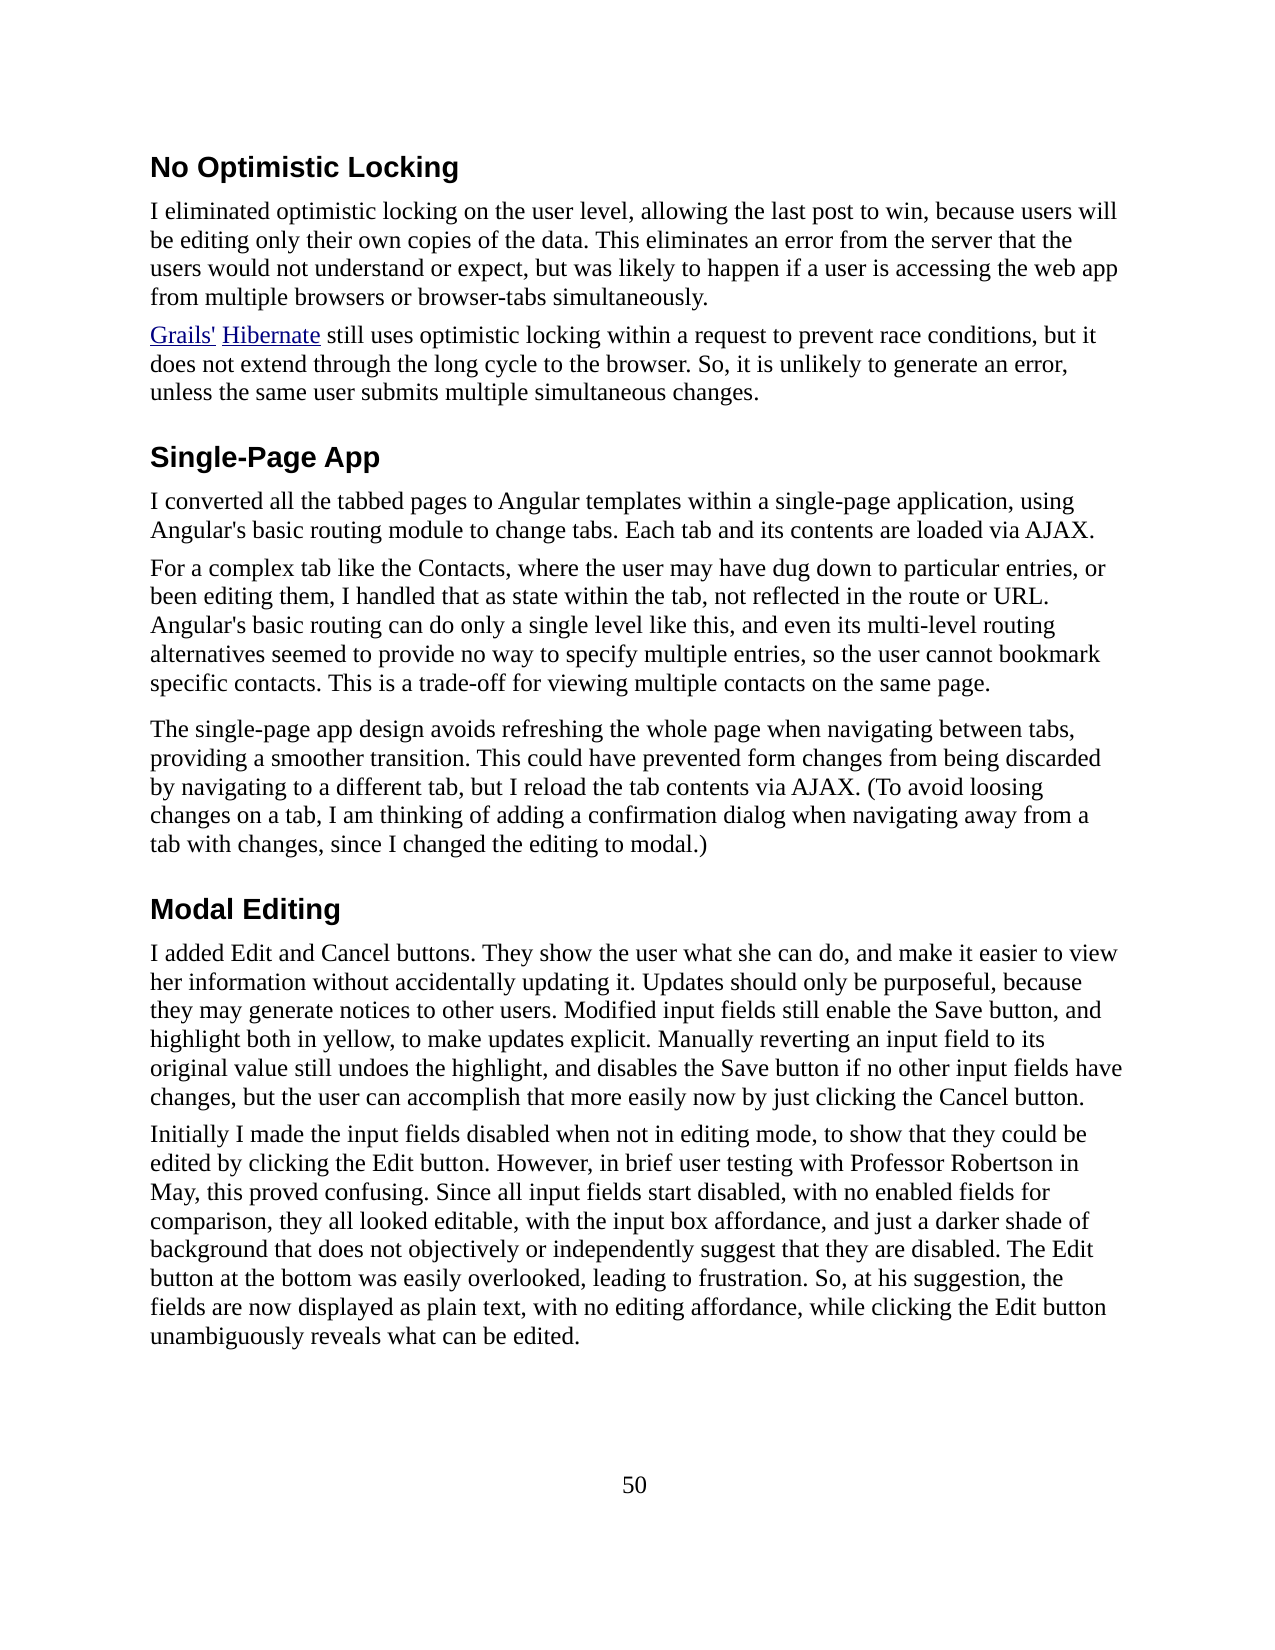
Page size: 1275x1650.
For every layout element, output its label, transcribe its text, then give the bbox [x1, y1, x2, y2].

text I added Edit and Cancel buttons. They show the user what she can do, and make it easier to view her information without accidentally updating it. Updates should only be purposeful, because they may generate notices to other users. Modified input fields still enable the Save button, and highlight both in yellow, to make updates explicit. Manually reverting an input field to its original value still undoes the highlight, and disables the Save button if no other input fields have changes, but the user can accomplish that more easily now by just clicking the Cancel button. [150, 938, 1125, 1111]
text Initially I made the input fields disabled when not in editing mode, to show that they could be edited by clicking the Edit button. However, in brief user testing with Professor Robertson in May, this proved confusing. Since all input fields start disabled, with no enabled fields for comparison, they all looked editable, with the input box affordance, and just a darker shade of background that does not objectively or independently suggest that they are disabled. The Edit button at the bottom was easily overlooked, leading to frustration. So, at his suggestion, the fields are now displayed as plain text, with no editing affordance, while clicking the Edit button unambiguously reveals what can be edited. [150, 1119, 1125, 1349]
text Grails' Hibernate still uses optimistic locking within a request to prevent race conditions, but it does not extend through the long cycle to the browser. So, it is unlikely to generate an error, unless the same user submits multiple simultaneous changes. [150, 320, 1125, 406]
subtitle Modal Editing [150, 892, 1125, 926]
text I converted all the tabbed pages to Angular templates within a single-page application, using Angular's basic routing module to change tabs. Each tab and its contents are loaded via AJAX. [150, 486, 1125, 544]
subtitle Single-Page App [150, 440, 1125, 474]
text For a complex tab like the Contacts, where the user may have dug down to particular entries, or been editing them, I handled that as state within the tab, not reflected in the route or URL. Angular's basic routing can do only a single level like this, and even its multi-level routing alternatives seemed to provide no way to specify multiple entries, so the user cannot bookmark specific contacts. This is a trade-off for viewing multiple contacts on the same page. [150, 553, 1125, 696]
subtitle No Optimistic Locking [150, 150, 1125, 183]
text The single-page app design avoids refreshing the whole page when navigating between tabs, providing a smoother transition. This could have prevented form changes from being discarded by navigating to a different tab, but I reload the tab contents via AJAX. (To avoid loosing changes on a tab, I am thinking of adding a confirmation dialog when navigating away from a tab with changes, since I changed the editing to modal.) [150, 714, 1125, 858]
text I eliminated optimistic locking on the user level, allowing the last post to win, because users will be editing only their own copies of the data. This eliminates an error from the server that the users would not understand or expect, but was likely to happen if a user is accessing the web app from multiple browsers or browser-tabs simultaneously. [150, 196, 1125, 311]
